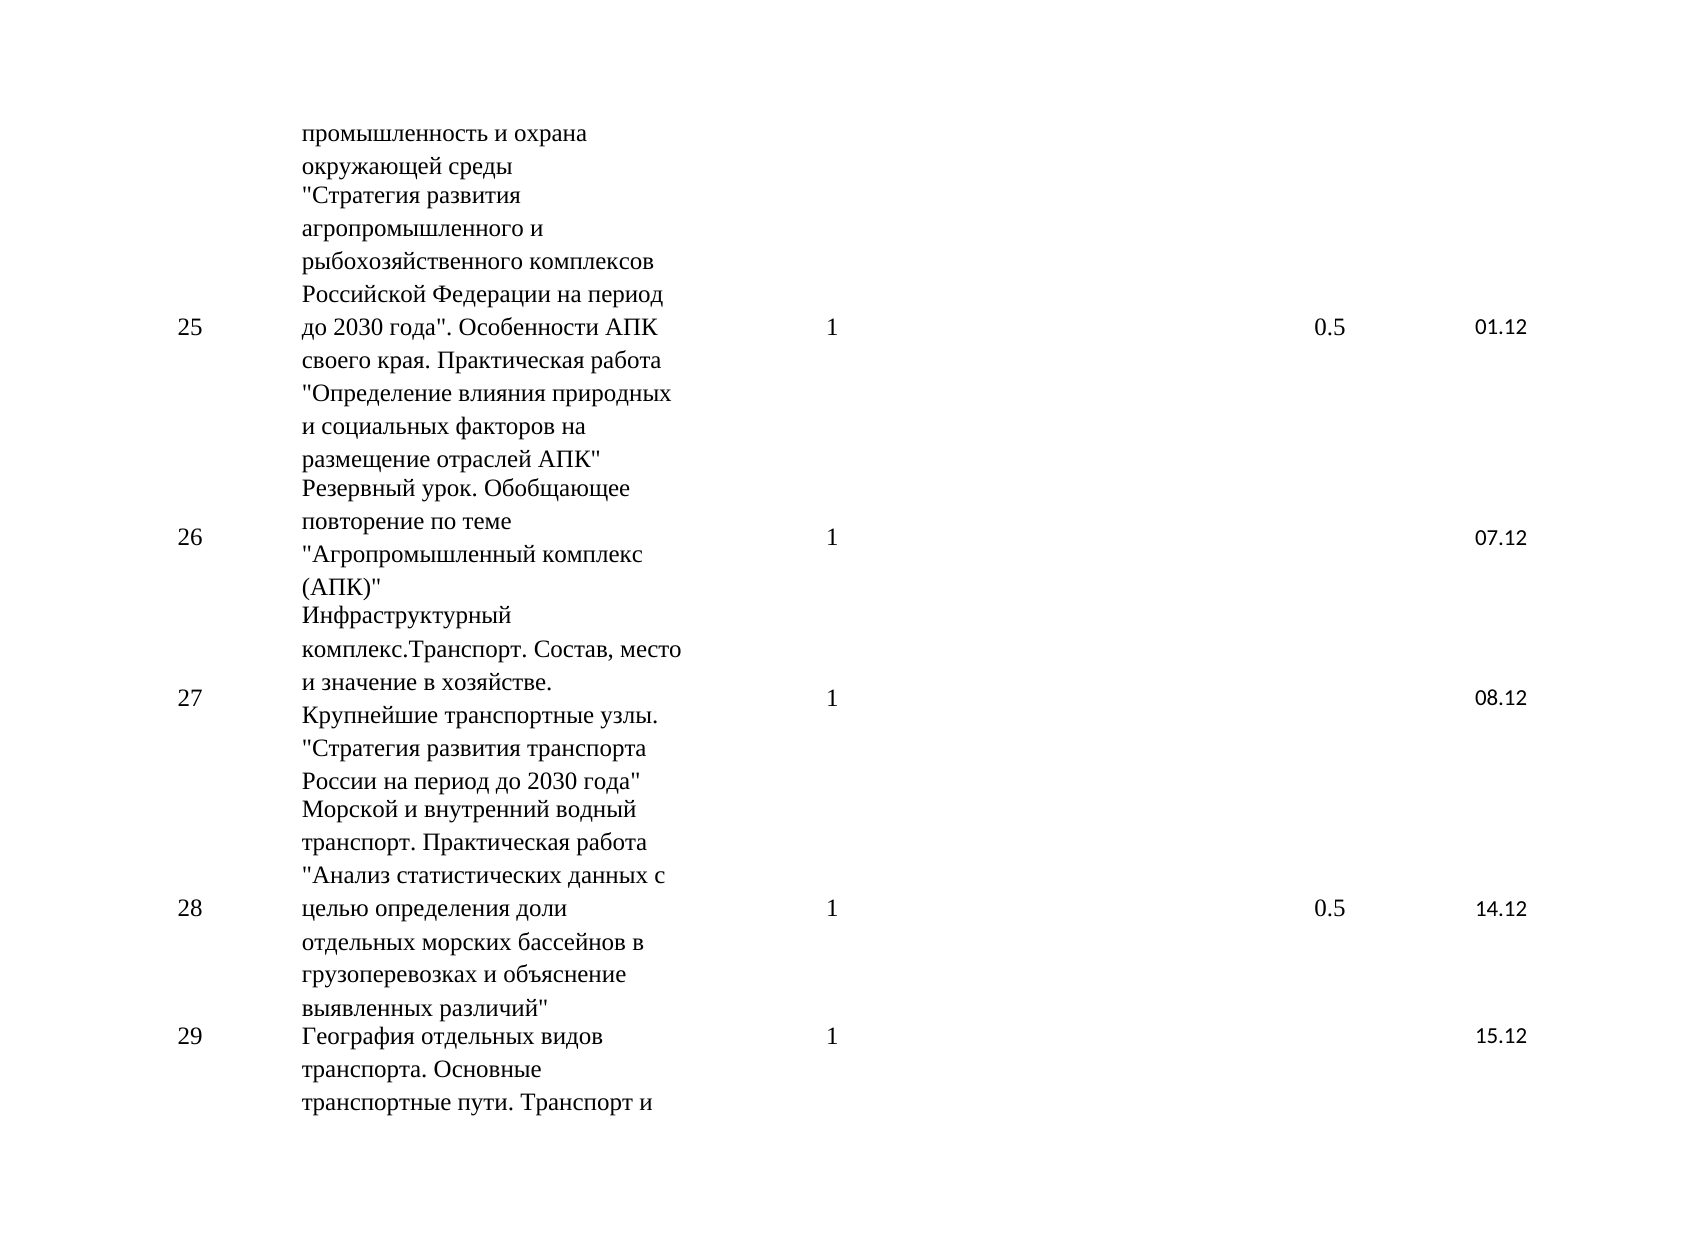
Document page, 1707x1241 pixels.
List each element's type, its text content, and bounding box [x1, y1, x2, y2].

table_cell 14.12 [1449, 795, 1628, 1021]
table_cell 1 [698, 1021, 952, 1116]
table_cell 1 [698, 473, 952, 601]
table_cell [698, 118, 952, 180]
table_cell 1 [698, 601, 952, 794]
table_cell [952, 473, 1196, 601]
table_cell Резервный урок. Обобщающее повторение по теме "Агропромышленный комплекс (АПК)" [276, 473, 698, 601]
table_cell [1449, 118, 1628, 180]
table_cell [1196, 1021, 1449, 1116]
table_cell 0.5 [1196, 180, 1449, 473]
table_cell География отдельных видов транспорта. Основные транспортные пути. Транспорт и [276, 1021, 698, 1116]
table_cell [1196, 473, 1449, 601]
table_cell [952, 795, 1196, 1021]
table_cell 26 [166, 473, 276, 601]
table_cell 27 [166, 601, 276, 794]
table_cell 1 [698, 795, 952, 1021]
table_cell 01.12 [1449, 180, 1628, 473]
table_cell [952, 118, 1196, 180]
table_cell [1196, 118, 1449, 180]
table_cell "Стратегия развития агропромышленного и рыбохозяйственного комплексов Российской Федерации на период до 2030 года". Особенности АПК своего края. Практическая работа "Определение влияния природных и социальных факторов на размещение отраслей АПК" [276, 180, 698, 473]
table_cell Инфраструктурный комплекс.Транспорт. Состав, место и значение в хозяйстве. Крупнейшие транспортные узлы. "Стратегия развития транспорта России на период до 2030 года" [276, 601, 698, 794]
table_cell 1 [698, 180, 952, 473]
table_cell [166, 118, 276, 180]
table_cell [952, 601, 1196, 794]
table_cell 08.12 [1449, 601, 1628, 794]
table_cell Морской и внутренний водный транспорт. Практическая работа "Анализ статистических данных с целью определения доли отдельных морских бассейнов в грузоперевозках и объяснение выявленных различий" [276, 795, 698, 1021]
table_cell 29 [166, 1021, 276, 1116]
table_cell промышленность и охрана окружающей среды [276, 118, 698, 180]
table_cell [952, 1021, 1196, 1116]
table_cell 28 [166, 795, 276, 1021]
table_cell 15.12 [1449, 1021, 1628, 1116]
table_cell 25 [166, 180, 276, 473]
table_cell [952, 180, 1196, 473]
table_cell 07.12 [1449, 473, 1628, 601]
table_cell 0.5 [1196, 795, 1449, 1021]
table_cell [1196, 601, 1449, 794]
